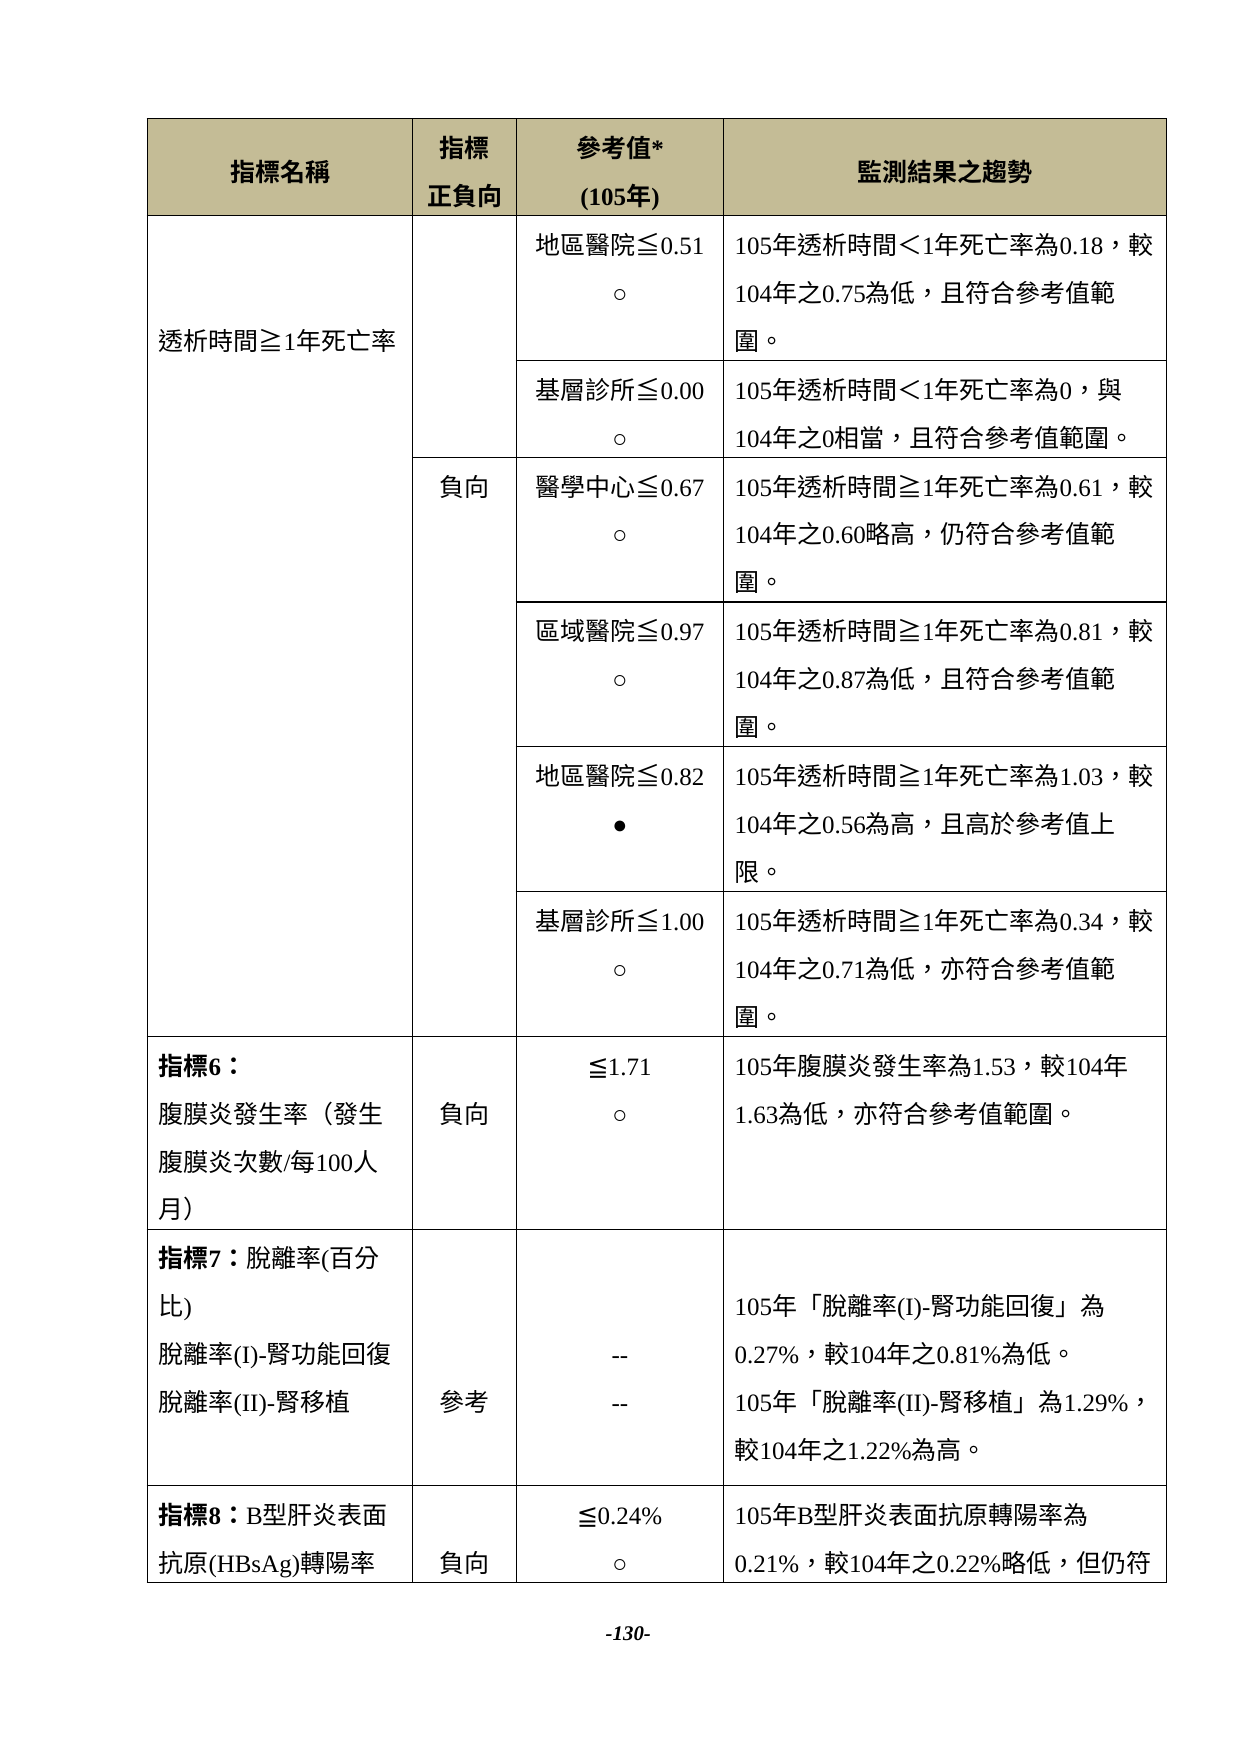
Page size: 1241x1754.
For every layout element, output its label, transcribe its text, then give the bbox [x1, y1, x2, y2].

table_cell 負向 [413, 1486, 516, 1582]
table_header 指標名稱 [148, 119, 412, 215]
table_header 監測結果之趨勢 [724, 119, 1166, 215]
table_header 參考值* (105年) [517, 119, 723, 215]
table_cell 105年透析時間＜1年死亡率為0.18，較104年之0.75為低，且符合參考值範圍。 [724, 216, 1166, 360]
table_cell 負向 [413, 458, 516, 1036]
table_cell 區域醫院≦0.97 ○ [517, 603, 723, 746]
table_cell 指標8：B型肝炎表面抗原(HBsAg)轉陽率 [148, 1486, 412, 1582]
table_cell 105年透析時間＜1年死亡率為0，與 104年之0相當，且符合參考值範圍。 [724, 361, 1166, 457]
table_cell 105年透析時間≧1年死亡率為0.34，較104年之0.71為低，亦符合參考值範圍。 [724, 892, 1166, 1036]
table_cell 105年透析時間≧1年死亡率為1.03，較104年之0.56為高，且高於參考值上限。 [724, 747, 1166, 891]
table_cell 基層診所≦1.00 ○ [517, 892, 723, 1036]
table_cell 105年腹膜炎發生率為1.53，較104年1.63為低，亦符合參考值範圍。 [724, 1037, 1166, 1228]
table_cell 地區醫院≦0.82 ● [517, 747, 723, 891]
table_cell 105年B型肝炎表面抗原轉陽率為0.21%，較104年之0.22%略低，但仍符 [724, 1486, 1166, 1582]
table_cell 指標6： 腹膜炎發生率（發生腹膜炎次數/每100人月） [148, 1037, 412, 1228]
table_cell 基層診所≦0.00 ○ [517, 361, 723, 457]
table_cell ≦1.71 ○ [517, 1037, 723, 1228]
table_cell ≦0.24% ○ [517, 1486, 723, 1582]
table_cell 105年透析時間≧1年死亡率為0.61，較104年之0.60略高，仍符合參考值範圍。 [724, 458, 1166, 601]
table_cell 地區醫院≦0.51 ○ [517, 216, 723, 360]
table_cell 105年透析時間≧1年死亡率為0.81，較104年之0.87為低，且符合參考值範圍。 [724, 603, 1166, 746]
table_cell [413, 216, 516, 457]
table_cell 105年「脫離率(I)-腎功能回復」為0.27%，較104年之0.81%為低。 105年「脫離率(II)-腎移植」為1.29%，較104年之1.22%為高。 [724, 1230, 1166, 1485]
table_cell -- -- [517, 1230, 723, 1485]
table_cell 指標7：脫離率(百分比) 脫離率(I)-腎功能回復 脫離率(II)-腎移植 [148, 1230, 412, 1485]
table_cell 參考 [413, 1230, 516, 1485]
table_cell 透析時間≧1年死亡率 [148, 216, 412, 1036]
table_cell 負向 [413, 1037, 516, 1228]
table_header 指標 正負向 [413, 119, 516, 215]
table_cell 醫學中心≦0.67 ○ [517, 458, 723, 601]
